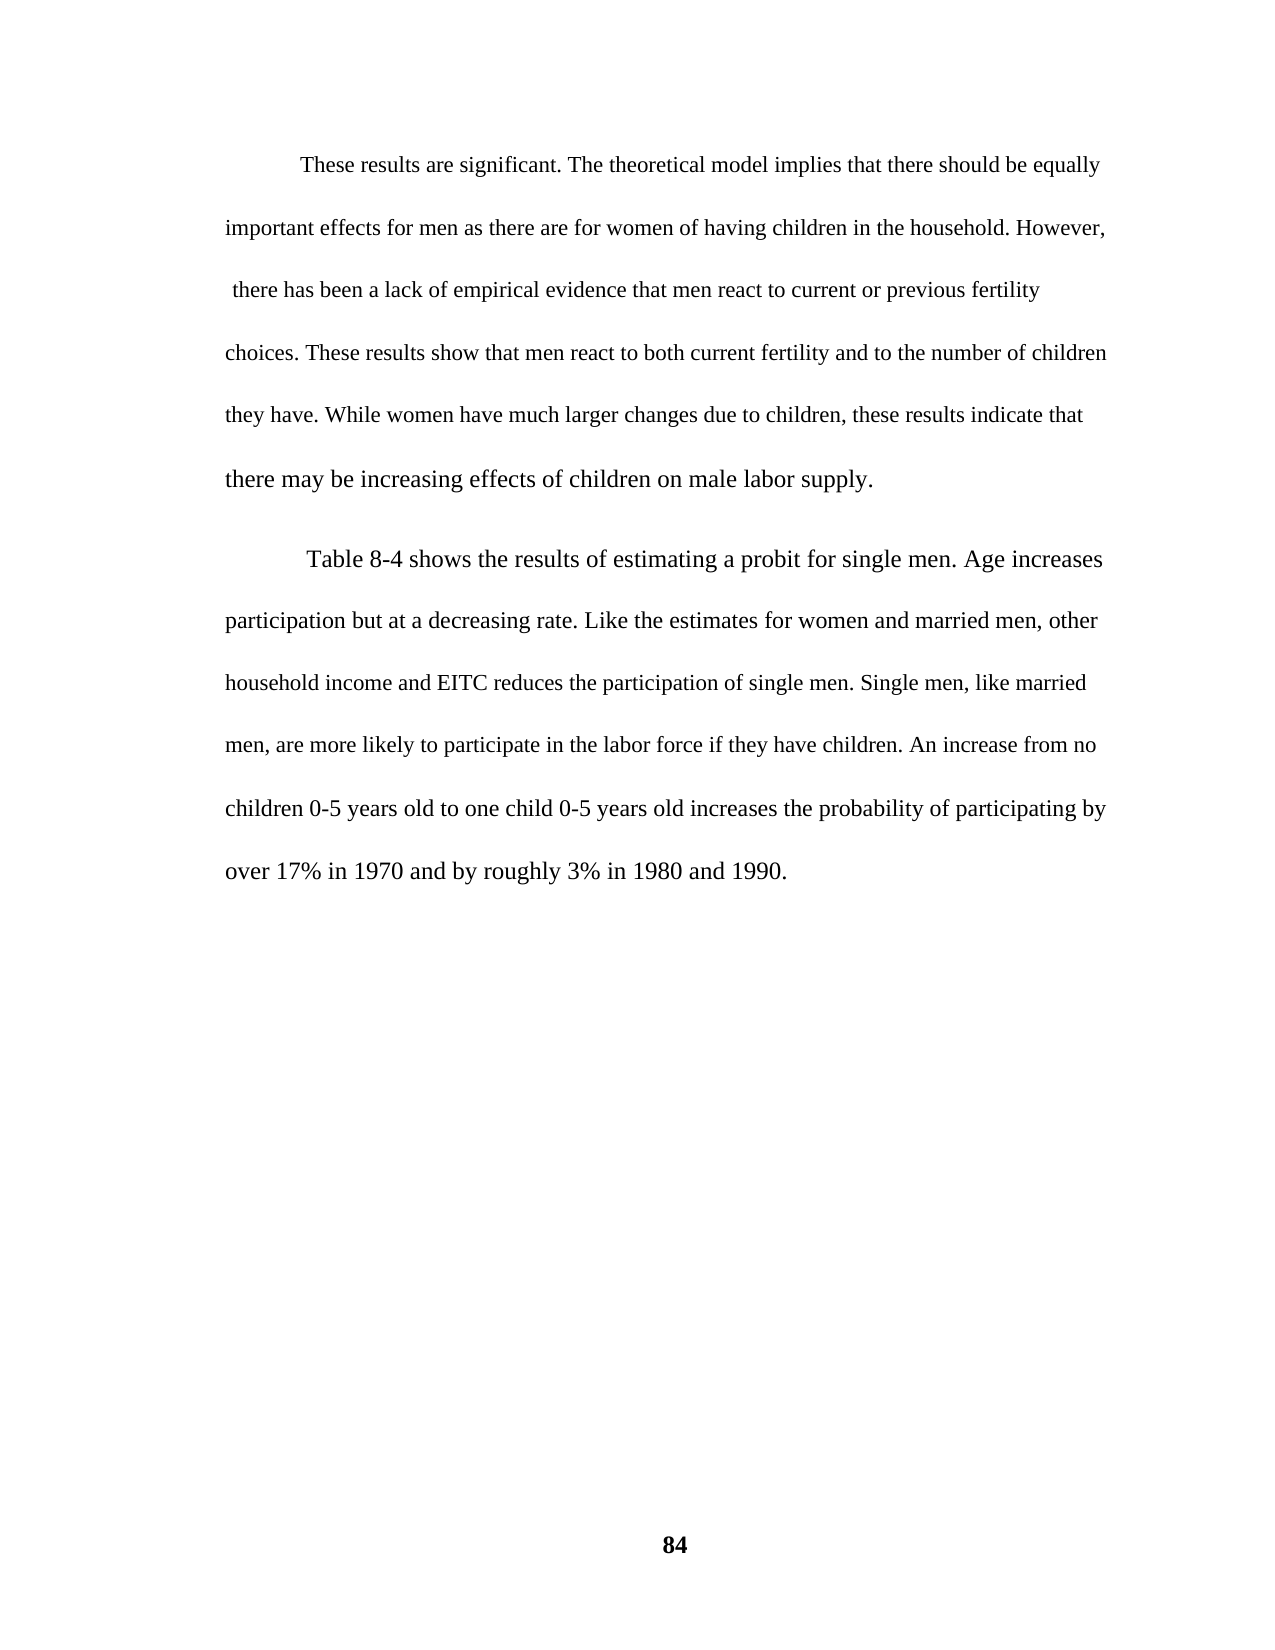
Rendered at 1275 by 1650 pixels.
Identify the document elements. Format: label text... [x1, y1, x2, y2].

text men, are more likely to participate in the labor force if they have children. An increase from no [225, 731, 1125, 758]
text over 17% in 1970 and by roughly 3% in 1980 and 1990. [225, 856, 1125, 885]
text there has been a lack of empirical evidence that men react to current or previous fertility [150, 277, 1123, 303]
text choices. These results show that men react to both current fertility and to the number of children [225, 339, 1125, 365]
text children 0-5 years old to one child 0-5 years old increases the probability of participating by [225, 794, 1125, 821]
text These results are significant. The theoretical model implies that there should be equally [300, 152, 1125, 178]
text Table 8-4 shows the results of estimating a probit for single men. Age increases [306, 544, 1125, 572]
text household income and EITC reduces the participation of single men. Single men, like married [225, 669, 1125, 695]
text important effects for men as there are for women of having children in the household. However, [225, 214, 1125, 240]
text they have. While women have much larger changes due to children, these results indicate that [225, 402, 1125, 428]
text 84 [662, 1530, 1125, 1559]
text participation but at a decreasing rate. Like the estimates for women and married men, other [225, 606, 1125, 634]
text there may be increasing effects of children on male labor supply. [225, 464, 1125, 493]
